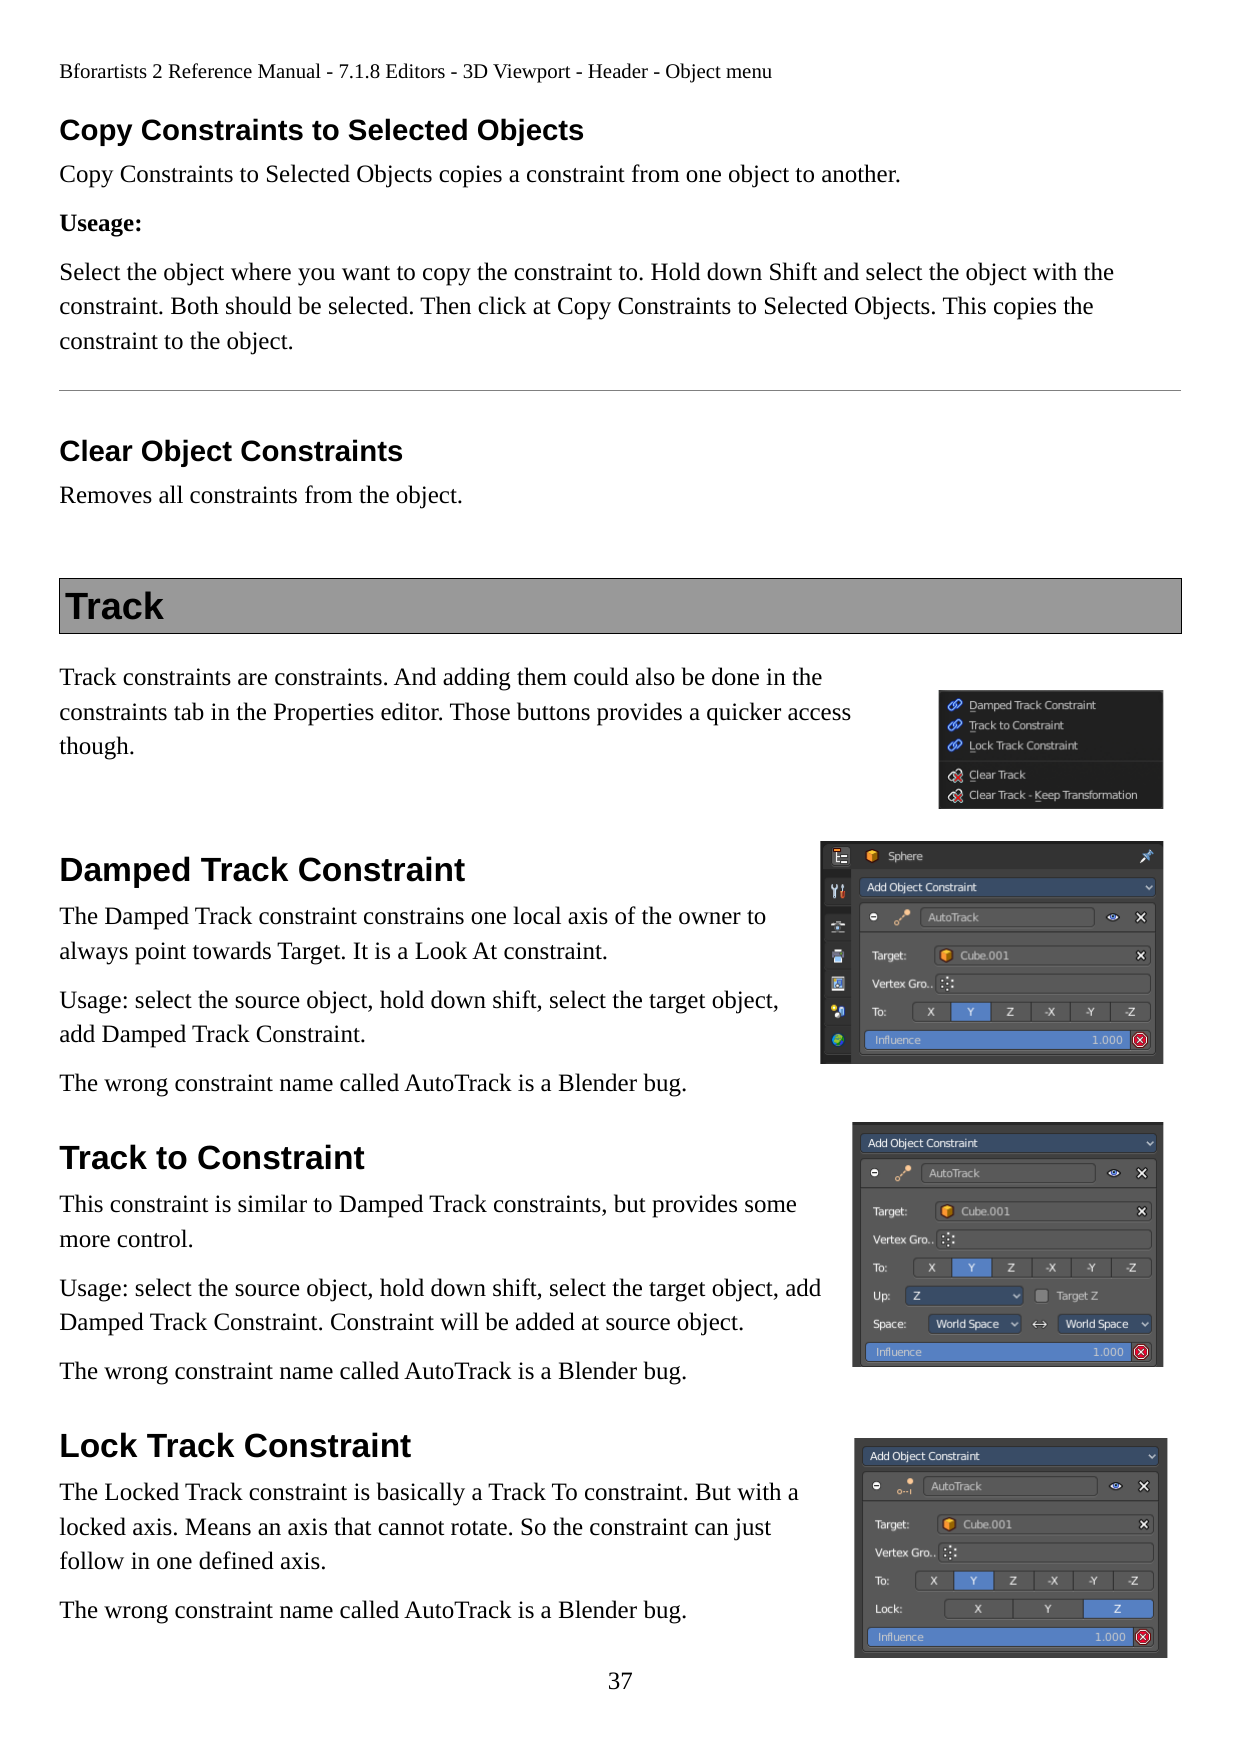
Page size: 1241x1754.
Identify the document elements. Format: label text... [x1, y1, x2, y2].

text Track constraints are constraints. And adding them could also be done in the constraints tab in the Properties editor. Those buttons provides a quicker access though. [59, 662, 1181, 760]
picture [852, 1122, 1164, 1367]
subtitle Clear Object Constraints [59, 434, 1181, 467]
text Useage: [59, 208, 1181, 237]
text Select the object where you want to copy the constraint to. Hold down Shift and select the object with the constraint. Both should be selected. Then click at Copy Constraints to Selected Objects. This copies the constraint to the object. [59, 257, 1181, 355]
text Usage: select the source object, hold down shift, select the target object, add Damped Track Constraint. Constraint will be added at source object. [59, 1273, 852, 1336]
text This constraint is similar to Damped Track constraints, but provides some more control. [59, 1189, 852, 1253]
subtitle Copy Constraints to Selected Objects [59, 113, 1181, 146]
subtitle Lock Track Constraint [59, 1426, 1181, 1465]
picture [854, 1438, 1168, 1658]
text The wrong constraint name called AutoTrack is a Blender bug. [59, 1356, 1181, 1385]
subtitle [1164, 1138, 1181, 1177]
table_header Track [60, 579, 1181, 633]
picture [820, 841, 1164, 1064]
subtitle [1164, 850, 1181, 889]
text Removes all constraints from the object. [59, 480, 1181, 509]
text The wrong constraint name called AutoTrack is a Blender bug. [59, 1596, 854, 1624]
text The Locked Track constraint is basically a Track To constraint. But with a locked axis. Means an axis that cannot rotate. So the constraint can just follow in one defined axis. [59, 1477, 854, 1575]
subtitle Track to Constraint [59, 1138, 852, 1177]
picture [938, 690, 1164, 809]
text The Damped Track constraint constrains one local axis of the owner to always point towards Target. It is a Look At constraint. [59, 901, 820, 964]
text Copy Constraints to Selected Objects copies a constraint from one object to another. [59, 159, 1181, 188]
text Usage: select the source object, hold down shift, select the target object, add Damped Track Constraint. [59, 985, 820, 1048]
text The wrong constraint name called AutoTrack is a Blender bug. [59, 1068, 1181, 1097]
subtitle Damped Track Constraint [59, 850, 820, 889]
